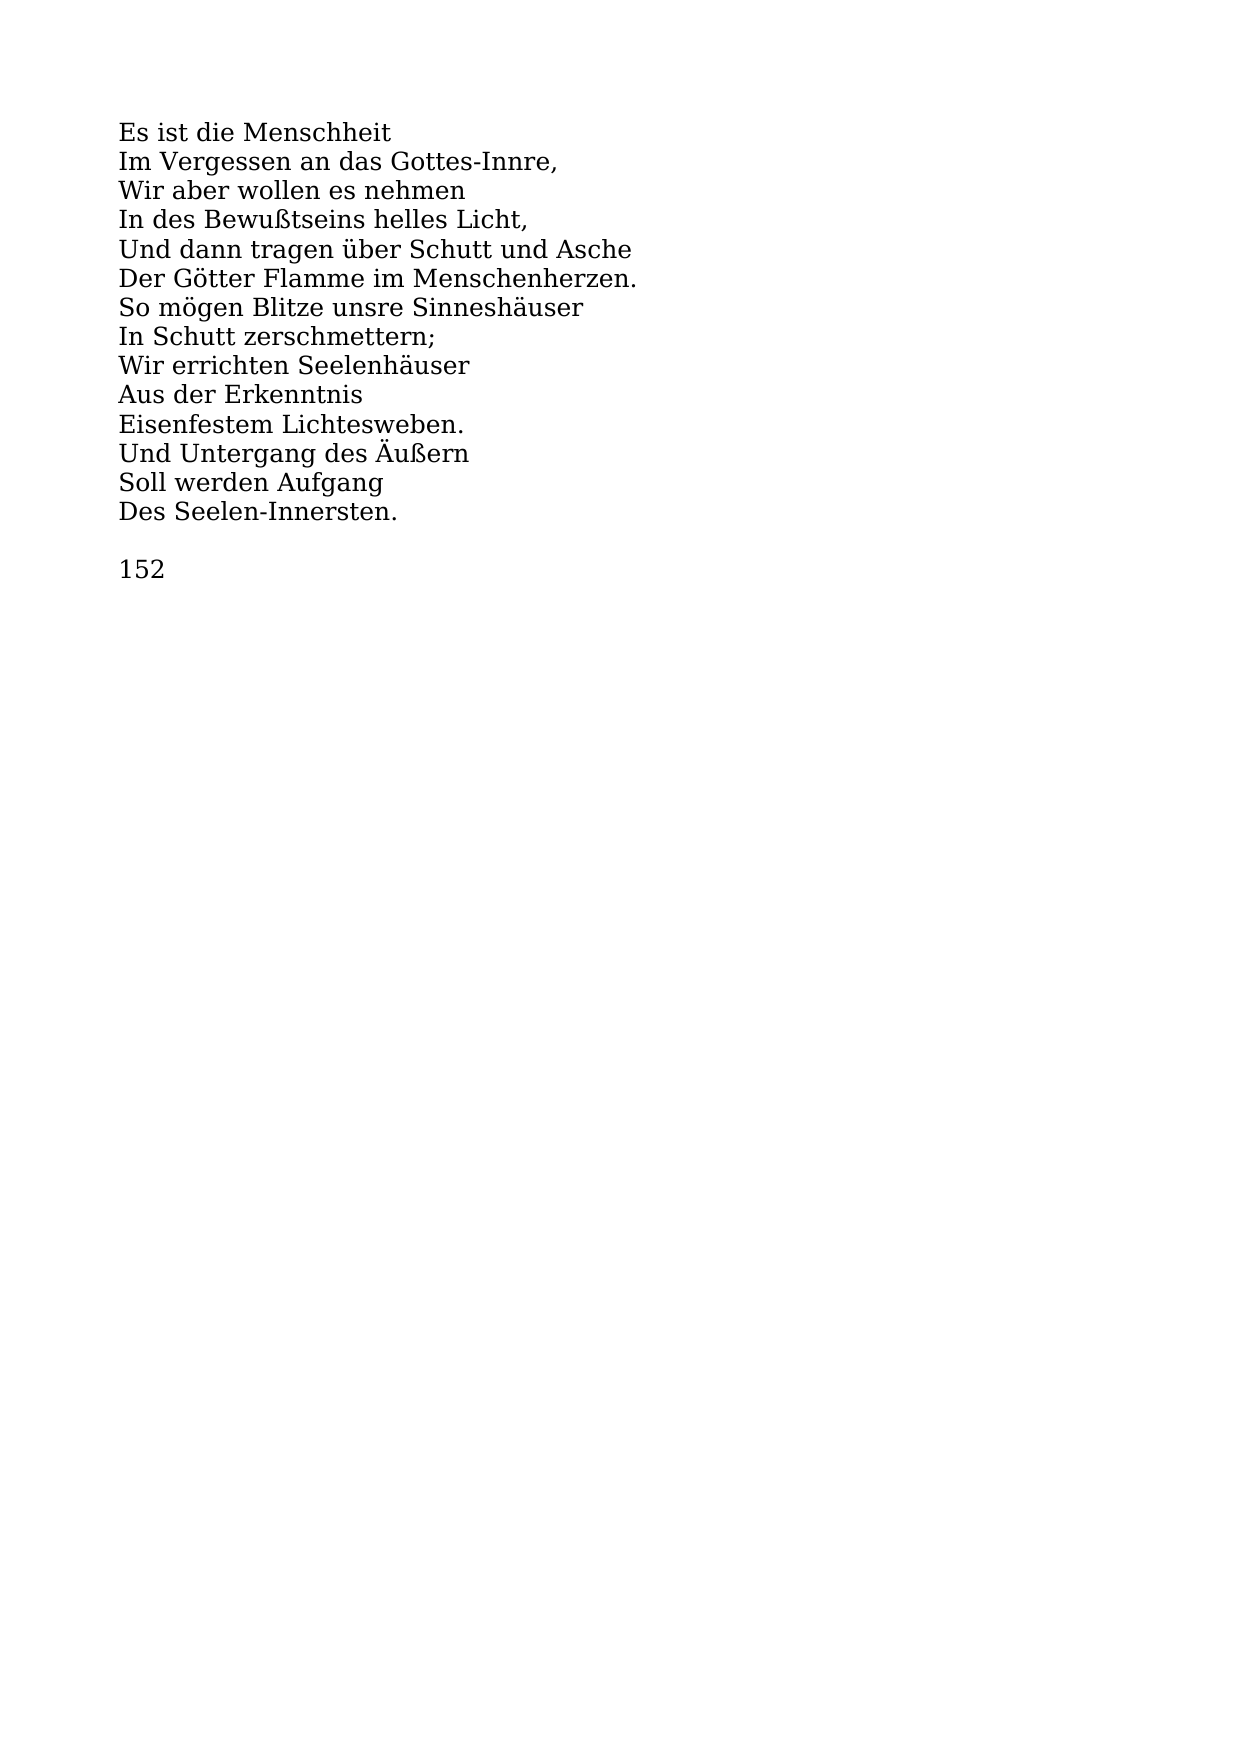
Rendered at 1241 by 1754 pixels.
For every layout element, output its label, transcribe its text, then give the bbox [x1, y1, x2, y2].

text Eisenfestem Lichtesweben. [118, 410, 1122, 439]
text Aus der Erkenntnis [118, 381, 1122, 410]
text So mögen Blitze unsre Sinneshäuser [118, 293, 1122, 322]
text 152 [118, 556, 1122, 585]
text Soll werden Aufgang [118, 468, 1122, 497]
text Des Seelen-Innersten. [118, 497, 1122, 526]
text Im Vergessen an das Gottes-Innre, [118, 147, 1122, 176]
text In des Bewußtseins helles Licht, [118, 206, 1122, 235]
text Wir aber wollen es nehmen [118, 176, 1122, 206]
text Und Untergang des Äußern [118, 439, 1122, 468]
text Und dann tragen über Schutt und Asche [118, 235, 1122, 264]
text Es ist die Menschheit [118, 118, 1122, 147]
text Der Götter Flamme im Menschenherzen. [118, 264, 1122, 293]
text In Schutt zerschmettern; [118, 322, 1122, 351]
text Wir errichten Seelenhäuser [118, 351, 1122, 381]
